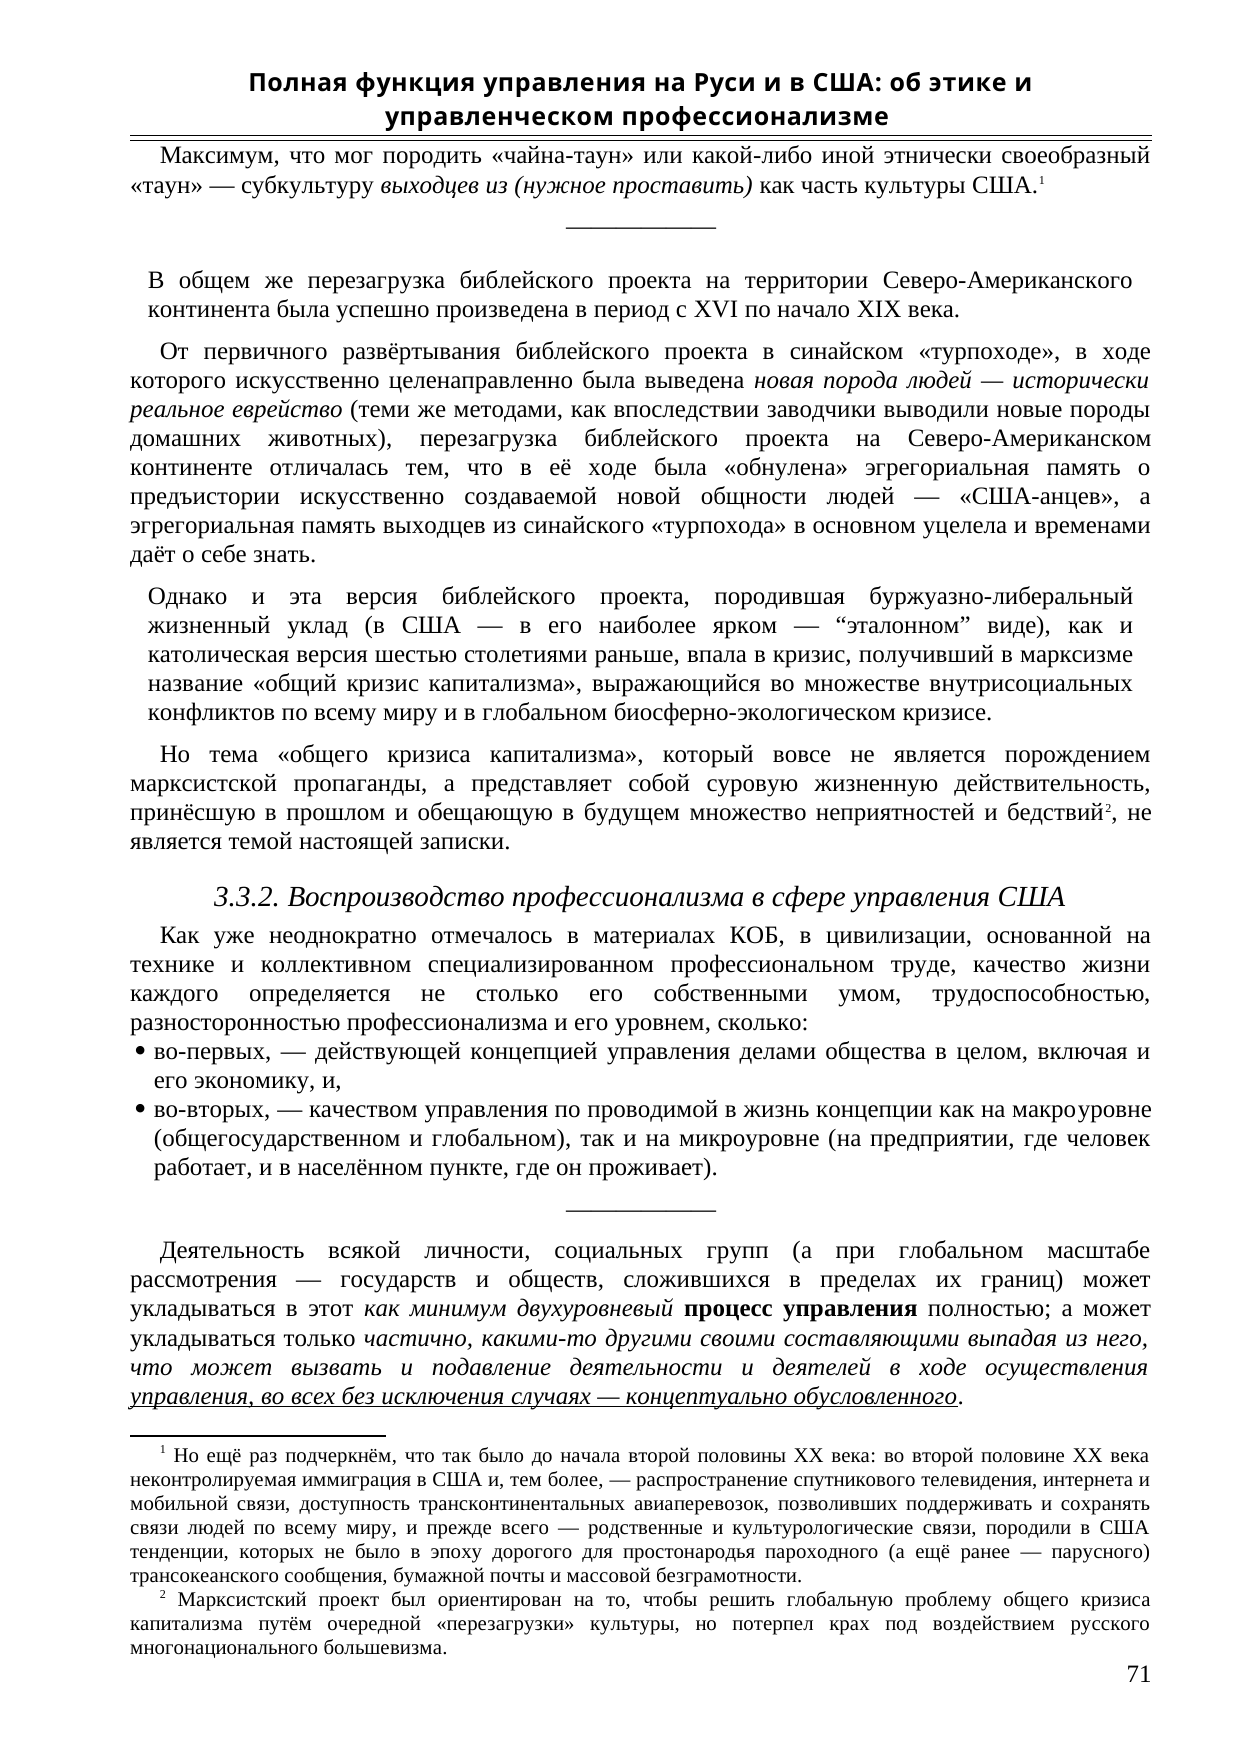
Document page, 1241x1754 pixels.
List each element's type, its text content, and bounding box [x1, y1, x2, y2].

subtitle 3.3.2. Воспроизводство профессионализма в сфере управления США [130, 880, 1152, 913]
text —————— [130, 1194, 1152, 1223]
text Максимум, что мог породить «чайна-таун» или какой-либо иной этнически своеобразный «таун» — субкультуру выходцев из (нужное проставить) как часть культуры США. [130, 141, 1152, 198]
text Однако и эта версия библейского проекта, породившая буржуазно-либеральный жизненный уклад (в США — в его наиболее ярком — “эталонном” виде), как и католическая версия шестью столетиями раньше, впала в кризис, получивший в марксизме название «общий кризис капитализма», выражающийся во множестве внутрисоциальных конфликтов по всему миру и в глобальном биосферно-экологическом кризисе. [148, 581, 1134, 726]
text Но тема «общего кризиса капитализма», который вовсе не является порождением марксистской пропаганды, а представляет собой суровую жизненную действительность, принёсшую в прошлом и обещающую в будущем множество неприятностей и бедствий, не является темой настоящей записки. [130, 738, 1152, 855]
text В общем же перезагрузка библейского проекта на территории Северо-Американского континента была успешно произведена в период с XVI по начало XIX века. [148, 265, 1134, 323]
text Марксистский проект был ориентирован на то, чтобы решить глобальную проблему общего кризиса капитализма путём очередной «перезагрузки» культуры, но потерпел крах под воздействием русского многонационального большевизма. [130, 1587, 1152, 1659]
list во-первых, — действующей концепцией управления делами общества в целом, включая и его экономику, и, [136, 1036, 1152, 1094]
text Но ещё раз подчеркнём, что так было до начала второй половины ХХ века: во второй половине ХХ века неконтролируемая иммиграция в США и, тем более, — распространение спутникового телевидения, интернета и мобильной связи, доступность трансконтинентальных авиаперевозок, позволивших поддерживать и сохранять связи людей по всему миру, и прежде всего — родственные и культурологические связи, породили в США тенденции, которых не было в эпоху дорогого для простонародья пароходного (а ещё ранее — парусного) трансокеанского сообщения, бумажной почты и массовой безграмотности. [130, 1442, 1152, 1587]
text Деятельность всякой личности, социальных групп (а при глобальном масштабе рассмотрения — государств и обществ, сложившихся в пределах их границ) может укладываться в этот как минимум двухуровневый процесс управления полностью; а может укладываться только частично, какими-то другими своими составляющими выпадая из него, что может вызвать и подавление деятельности и деятелей в ходе осуществления управления, во всех без исключения случаях — концептуально обусловленного. [130, 1235, 1152, 1409]
text —————— [130, 211, 1152, 240]
text Как уже неоднократно отмечалось в материалах КОБ, в цивилизации, основанной на технике и коллективном специализированном профессиональном труде, качество жизни каждого определяется не столько его собственными умом, трудоспособностью, разносторонностью профессионализма и его уровнем, сколько: [130, 919, 1152, 1036]
list во-вторых, — качеством управления по проводимой в жизнь концепции как на макро­уровне (общегосударственном и глобальном), так и на микроуровне (на предприятии, где человек работает, и в населённом пункте, где он проживает). [136, 1094, 1152, 1181]
text От первичного развёртывания библейского проекта в синайском «турпоходе», в ходе которого искусственно целенаправленно была выведена новая порода людей — исторически реальное еврейство (теми же методами, как впоследствии заводчики выводили новые породы домашних животных), перезагрузка библейского проекта на Северо-Амери­канском континенте отличалась тем, что в её ходе была «обнулена» эгрегориальная память о предъистории искусственно создаваемой новой общности людей — «США-анцев», а эгрегориальная память выходцев из синайского «турпохода» в основном уцелела и временами даёт о себе знать. [130, 336, 1152, 568]
